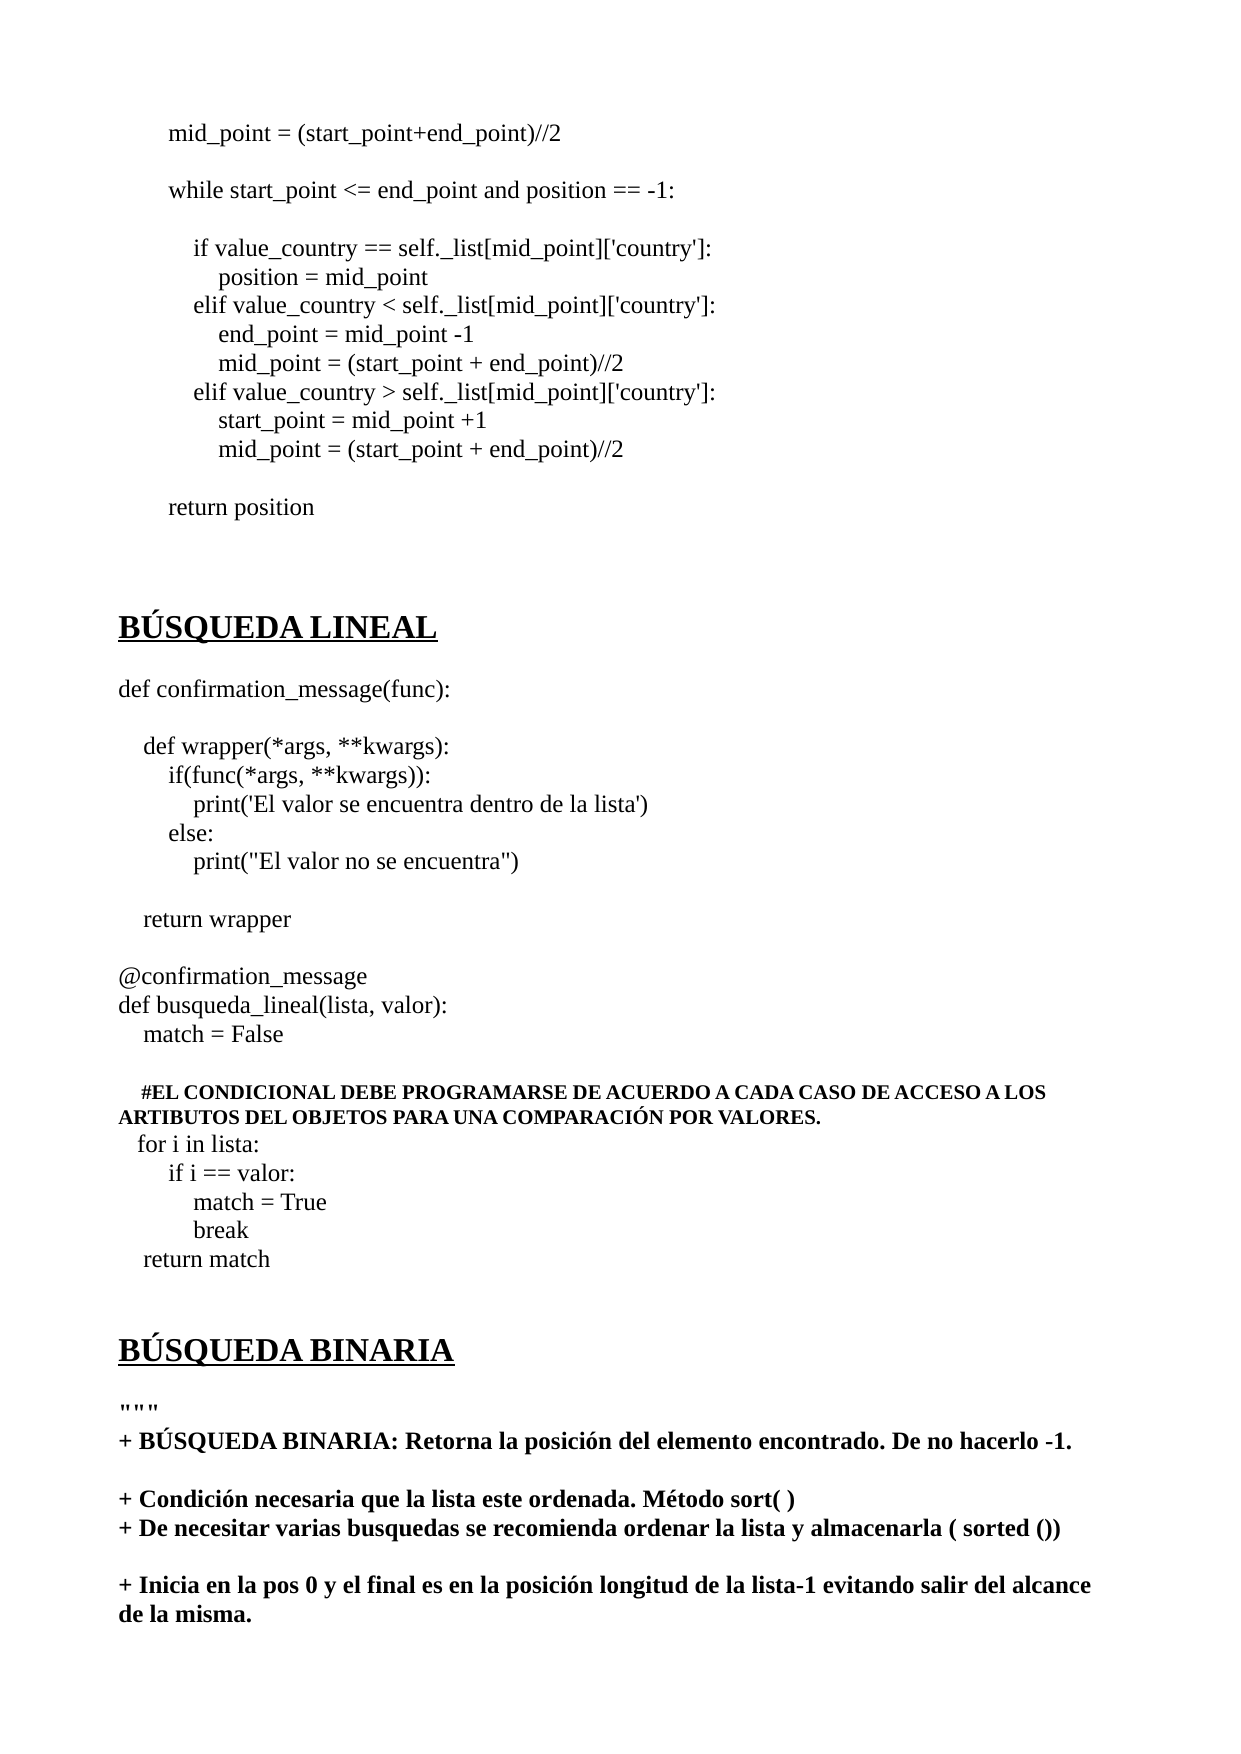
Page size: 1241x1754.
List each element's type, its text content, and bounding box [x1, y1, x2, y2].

text + BÚSQUEDA BINARIA: Retorna la posición del elemento encontrado. De no hacerlo -1. [118, 1426, 1122, 1455]
text def busqueda_lineal(lista, valor): [118, 990, 1122, 1019]
text if(func(*args, **kwargs)): [118, 760, 1122, 789]
text return match [118, 1244, 1122, 1273]
text while start_point <= end_point and position == -1: [118, 176, 1122, 204]
text match = True [118, 1187, 1122, 1216]
text + Condición necesaria que la lista este ordenada. Método sort( ) [118, 1484, 1122, 1513]
text return position [118, 492, 1122, 521]
text mid_point = (start_point + end_point)//2 [118, 348, 1122, 377]
text print("El valor no se encuentra") [118, 846, 1122, 875]
text @confirmation_message [118, 961, 1122, 990]
text if i == valor: [118, 1158, 1122, 1187]
text mid_point = (start_point + end_point)//2 [118, 434, 1122, 463]
text for i in lista: [118, 1129, 1122, 1158]
text elif value_country > self._list[mid_point]['country']: [118, 377, 1122, 406]
text match = False [118, 1019, 1122, 1048]
text BÚSQUEDA BINARIA [118, 1331, 1122, 1369]
text """ [118, 1398, 1122, 1426]
text return wrapper [118, 904, 1122, 933]
text print('El valor se encuentra dentro de la lista') [118, 789, 1122, 818]
text mid_point = (start_point+end_point)//2 [118, 118, 1122, 147]
text start_point = mid_point +1 [118, 406, 1122, 434]
text BÚSQUEDA LINEAL [118, 607, 1122, 645]
text #EL CONDICIONAL DEBE PROGRAMARSE DE ACUERDO A CADA CASO DE ACCESO A LOS ARTIBUTOS DEL OBJETOS PARA UNA COMPARACIÓN POR VALORES. [118, 1076, 1122, 1129]
text position = mid_point [118, 262, 1122, 291]
text def wrapper(*args, **kwargs): [118, 731, 1122, 760]
text + De necesitar varias busquedas se recomienda ordenar la lista y almacenarla ( sorted ()) [118, 1513, 1122, 1541]
text elif value_country < self._list[mid_point]['country']: [118, 291, 1122, 319]
text break [118, 1216, 1122, 1244]
text if value_country == self._list[mid_point]['country']: [118, 233, 1122, 262]
text end_point = mid_point -1 [118, 319, 1122, 348]
text + Inicia en la pos 0 y el final es en la posición longitud de la lista-1 evitando salir del alcance de la misma. [118, 1570, 1122, 1628]
text else: [118, 818, 1122, 846]
text def confirmation_message(func): [118, 674, 1122, 703]
